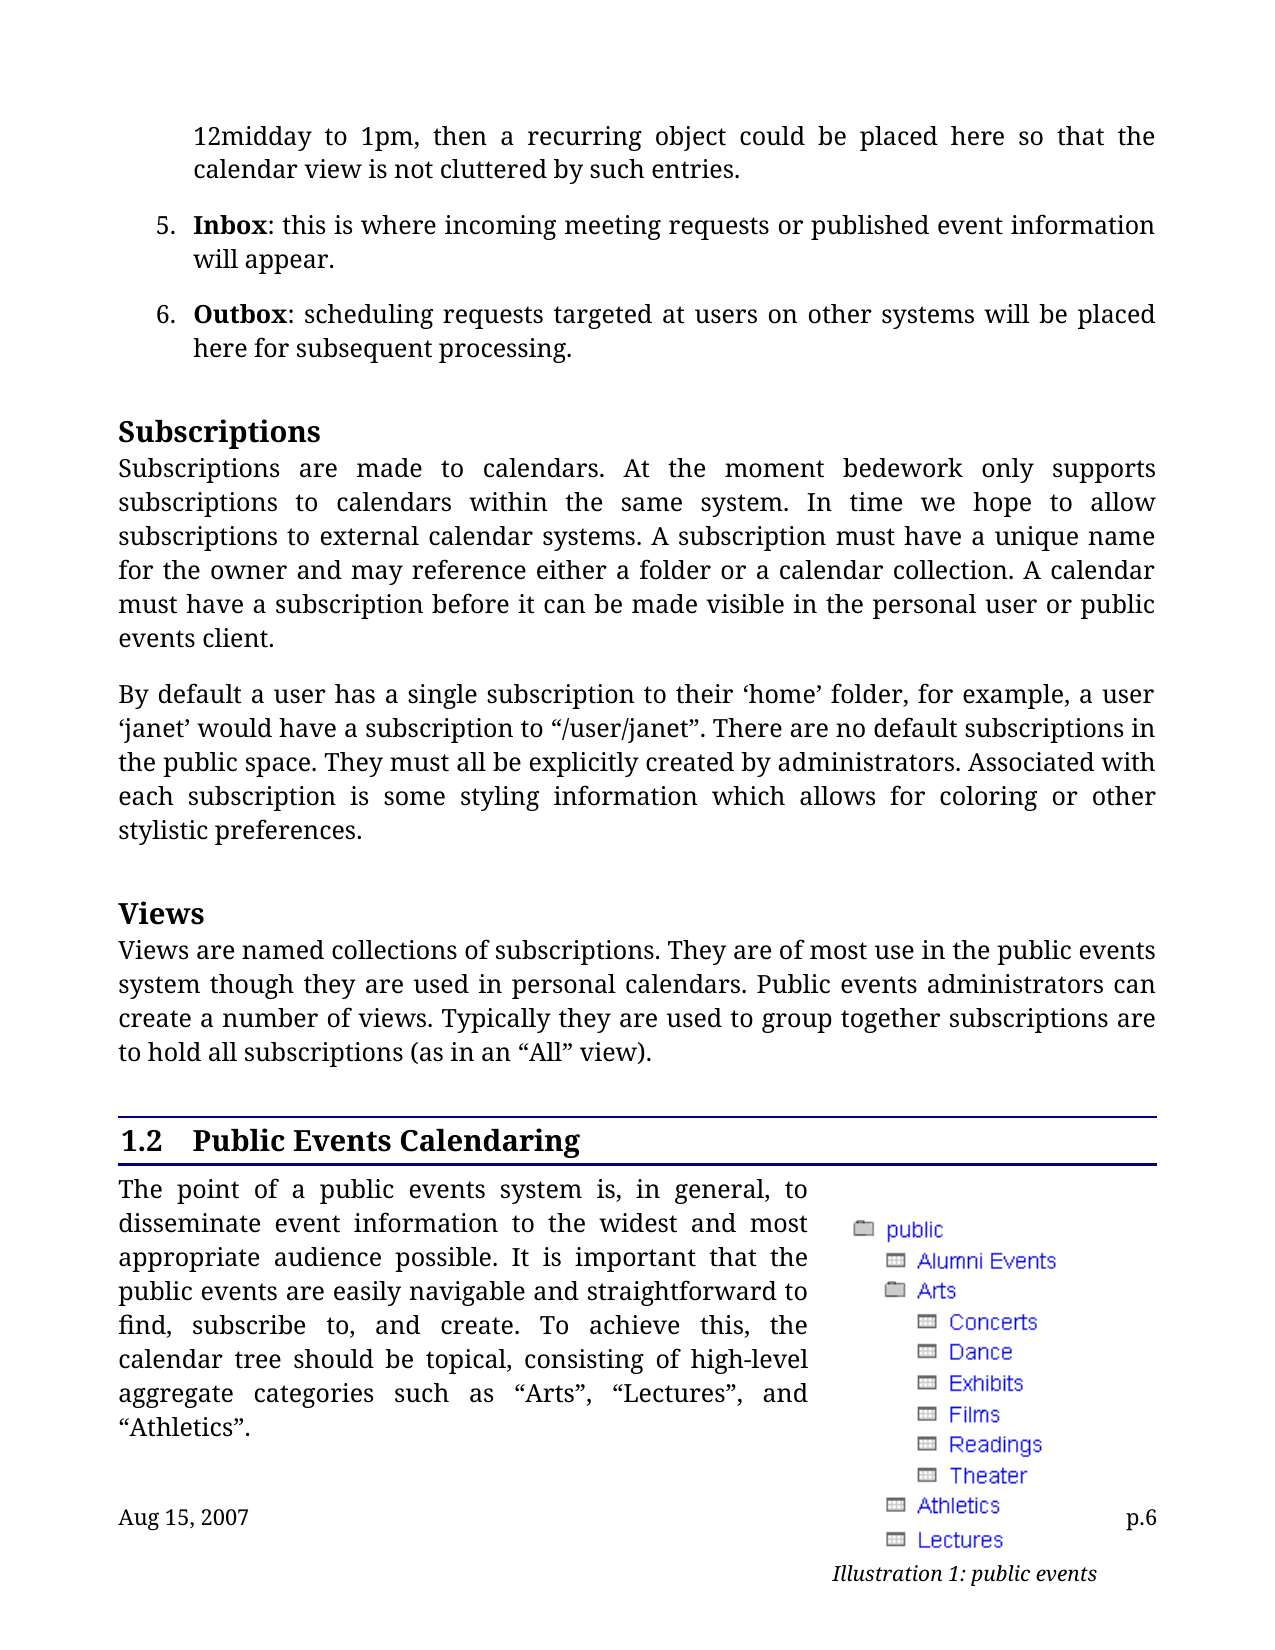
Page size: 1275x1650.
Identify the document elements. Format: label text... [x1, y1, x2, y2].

text Subscriptions are made to calendars. At the moment bedework only supports subscriptions to calendars within the same system. In time we hope to allow subscriptions to external calendar systems. A subscription must have a unique name for the owner and may reference either a folder or a calendar collection. A calendar must have a subscription before it can be made visible in the personal user or public events client. [118, 451, 1157, 655]
text By default a user has a single subscription to their ‘home’ folder, for example, a user ‘janet’ would have a subscription to “/user/janet”. There are no default subscriptions in the public space. They must all be explicitly created by administrators. Associated with each subscription is some styling information which allows for coloring or other stylistic preferences. [118, 676, 1157, 847]
list Outbox: scheduling requests targeted at users on other systems will be placed here for subsequent processing. [156, 296, 1157, 364]
picture [846, 1211, 1076, 1559]
text The point of a public events system is, in general, to disseminate event information to the widest and most appropriate audience possible. It is important that the public events are easily navigable and straightforward to find, subscribe to, and create. To achieve this, the calendar tree should be topical, consisting of high-level aggregate categories such as “Arts”, “Lectures”, and “Athletics”. [118, 1172, 1157, 1444]
text Illustration 1: public events [809, 1201, 1123, 1587]
list 12midday to 1pm, then a recurring object could be placed here so that the calendar view is not cluttered by such entries. [156, 118, 1157, 186]
subtitle Views [118, 893, 1157, 933]
text Views are named collections of subscriptions. They are of most use in the public events system though they are used in personal calendars. Public events administrators can create a number of views. Typically they are used to group together subscriptions are to hold all subscriptions (as in an “All” view). [118, 933, 1157, 1069]
list Inbox: this is where incoming meeting requests or published event information will appear. [156, 207, 1157, 275]
subtitle Public Events Calendaring [118, 1118, 1157, 1163]
subtitle Subscriptions [118, 411, 1157, 451]
